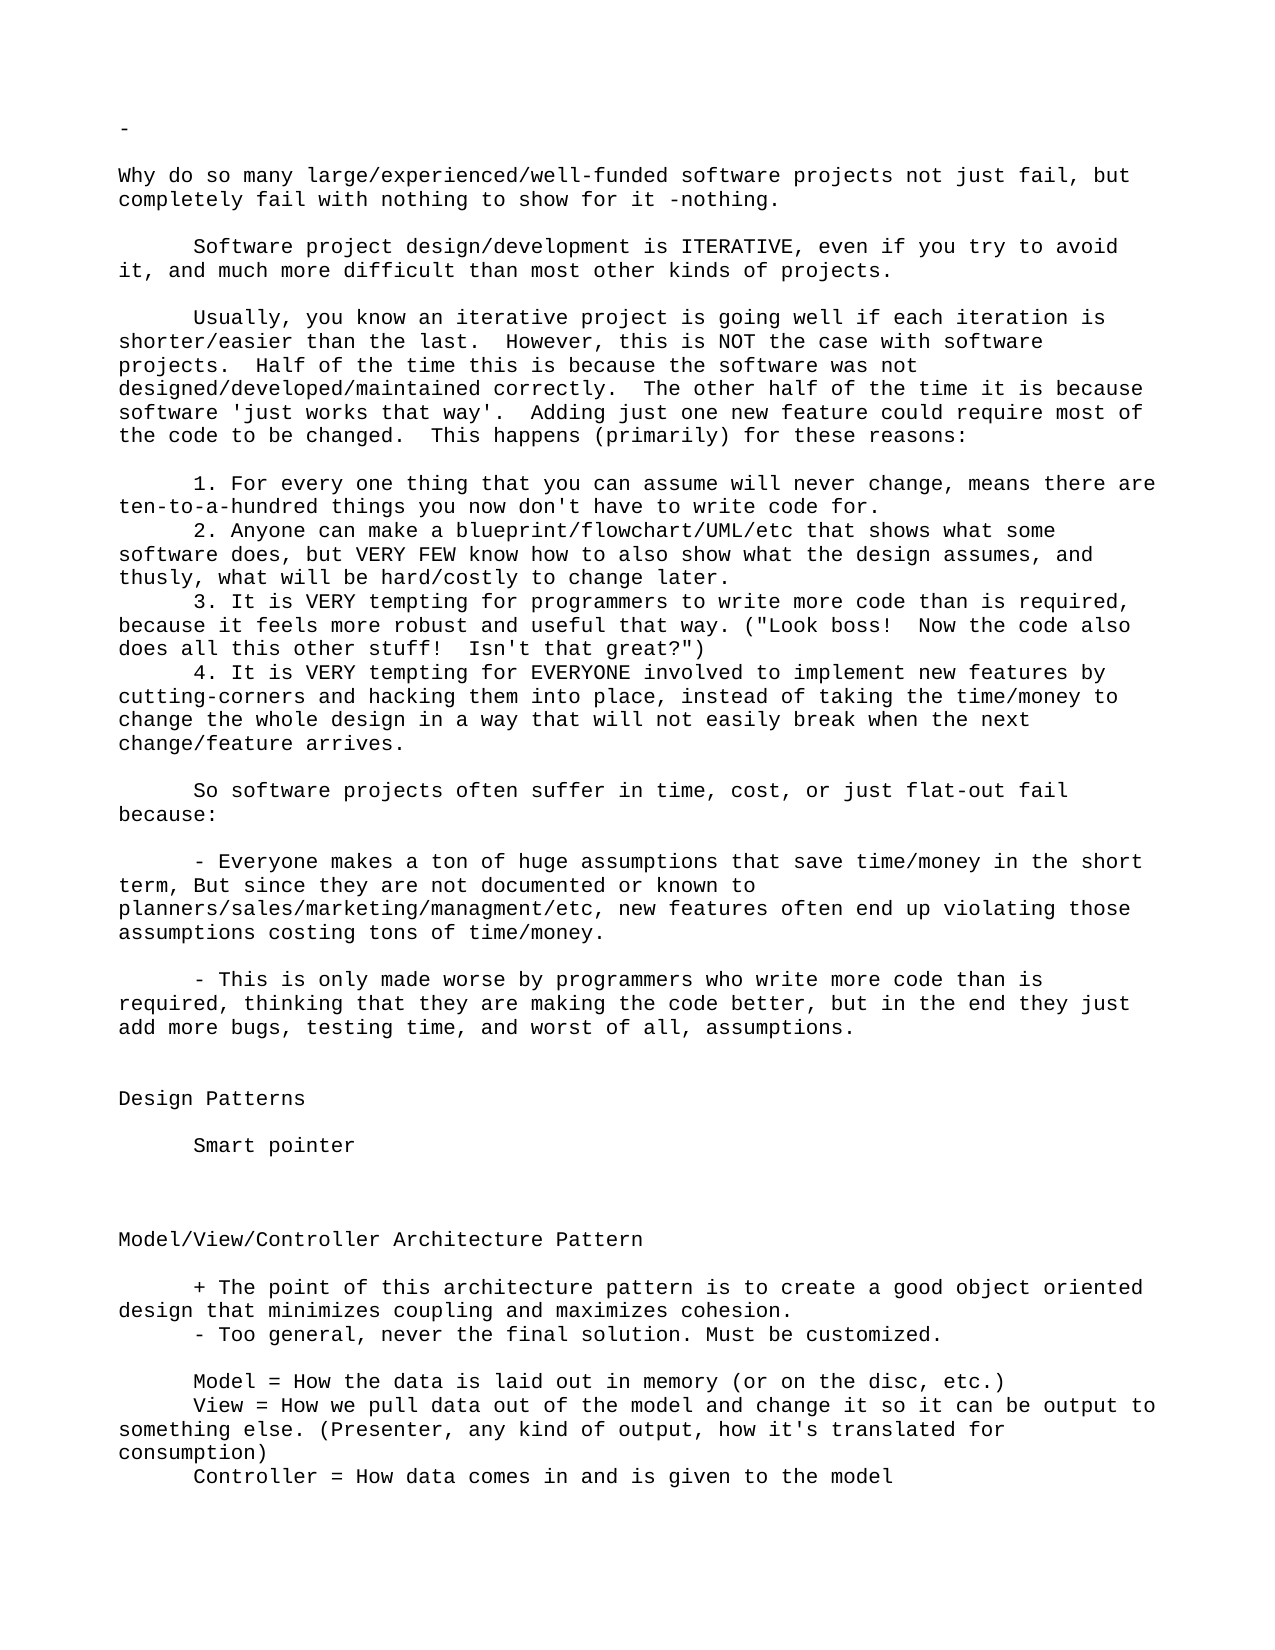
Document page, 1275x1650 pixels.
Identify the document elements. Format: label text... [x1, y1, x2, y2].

text + The point of this architecture pattern is to create a good object oriented design that minimizes coupling and maximizes cohesion. [118, 1277, 1157, 1324]
text 2. Anyone can make a blueprint/flowchart/UML/etc that shows what some software does, but VERY FEW know how to also show what the design assumes, and thusly, what will be hard/costly to change later. [118, 520, 1157, 591]
text Software project design/development is ITERATIVE, even if you try to avoid it, and much more difficult than most other kinds of projects. [118, 236, 1157, 284]
text Smart pointer [118, 1135, 1157, 1158]
text Model/View/Controller Architecture Pattern [118, 1229, 1157, 1253]
text 1. For every one thing that you can assume will never change, means there are ten-to-a-hundred things you now don't have to write code for. [118, 473, 1157, 520]
text - [118, 118, 1157, 142]
text 3. It is VERY tempting for programmers to write more code than is required, because it feels more robust and useful that way. ("Look boss! Now the code also does all this other stuff! Isn't that great?") [118, 591, 1157, 662]
text View = How we pull data out of the model and change it so it can be output to something else. (Presenter, any kind of output, how it's translated for consumption) [118, 1395, 1157, 1466]
text - This is only made worse by programmers who write more code than is required, thinking that they are making the code better, but in the end they just add more bugs, testing time, and worst of all, assumptions. [118, 969, 1157, 1040]
text Model = How the data is laid out in memory (or on the disc, etc.) [118, 1371, 1157, 1395]
text Design Patterns [118, 1088, 1157, 1111]
text Why do so many large/experienced/well-funded software projects not just fail, but completely fail with nothing to show for it -nothing. [118, 165, 1157, 213]
text - Everyone makes a ton of huge assumptions that save time/money in the short term, But since they are not documented or known to planners/sales/marketing/managment/etc, new features often end up violating those assumptions costing tons of time/money. [118, 851, 1157, 946]
text Controller = How data comes in and is given to the model [118, 1466, 1157, 1489]
text Usually, you know an iterative project is going well if each iteration is shorter/easier than the last. However, this is NOT the case with software projects. Half of the time this is because the software was not designed/developed/maintained correctly. The other half of the time it is because software 'just works that way'. Adding just one new feature could require most of the code to be changed. This happens (primarily) for these reasons: [118, 307, 1157, 449]
text - Too general, never the final solution. Must be customized. [118, 1324, 1157, 1348]
text So software projects often suffer in time, cost, or just flat-out fail because: [118, 780, 1157, 827]
text 4. It is VERY tempting for EVERYONE involved to implement new features by cutting-corners and hacking them into place, instead of taking the time/money to change the whole design in a way that will not easily break when the next change/feature arrives. [118, 662, 1157, 757]
